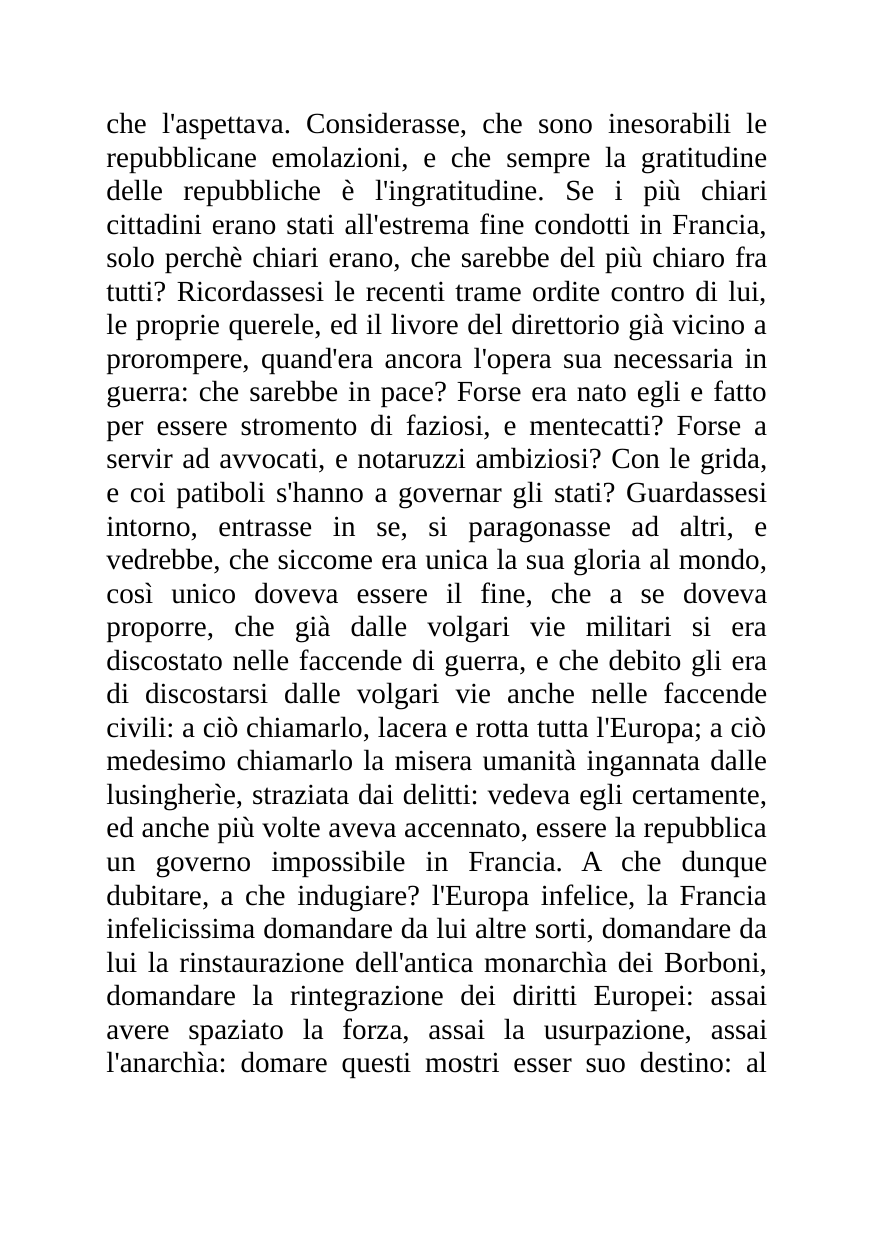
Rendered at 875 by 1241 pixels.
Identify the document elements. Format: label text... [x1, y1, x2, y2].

text che l'aspettava. Considerasse, che sono inesorabili le repubblicane emolazioni, e che sempre la gratitudine delle repubbliche è l'ingratitudine. Se i più chiari cittadini erano stati all'estrema fine condotti in Francia, solo perchè chiari erano, che sarebbe del più chiaro fra tutti? Ricordassesi le recenti trame ordite contro di lui, le proprie querele, ed il livore del direttorio già vicino a prorompere, quand'era ancora l'opera sua necessaria in guerra: che sarebbe in pace? Forse era nato egli e fatto per essere stromento di faziosi, e mentecatti? Forse a servir ad avvocati, e notaruzzi ambiziosi? Con le grida, e coi patiboli s'hanno a governar gli stati? Guardassesi intorno, entrasse in se, si paragonasse ad altri, e vedrebbe, che siccome era unica la sua gloria al mondo, così unico doveva essere il fine, che a se doveva proporre, che già dalle volgari vie militari si era discostato nelle faccende di guerra, e che debito gli era di discostarsi dalle volgari vie anche nelle faccende civili: a ciò chiamarlo, lacera e rotta tutta l'Europa; a ciò medesimo chiamarlo la misera umanità ingannata dalle lusingherìe, straziata dai delitti: vedeva egli certamente, ed anche più volte aveva accennato, essere la repubblica un governo impossibile in Francia. A che dunque dubitare, a che indugiare? l'Europa infelice, la Francia infelicissima domandare da lui altre sorti, domandare da lui la rinstaurazione dell'antica monarchìa dei Borboni, domandare la rintegrazione dei diritti Europei: assai avere spaziato la forza, assai la usurpazione, assai l'anarchìa: domare questi mostri esser suo destino: al [106, 106, 768, 1079]
